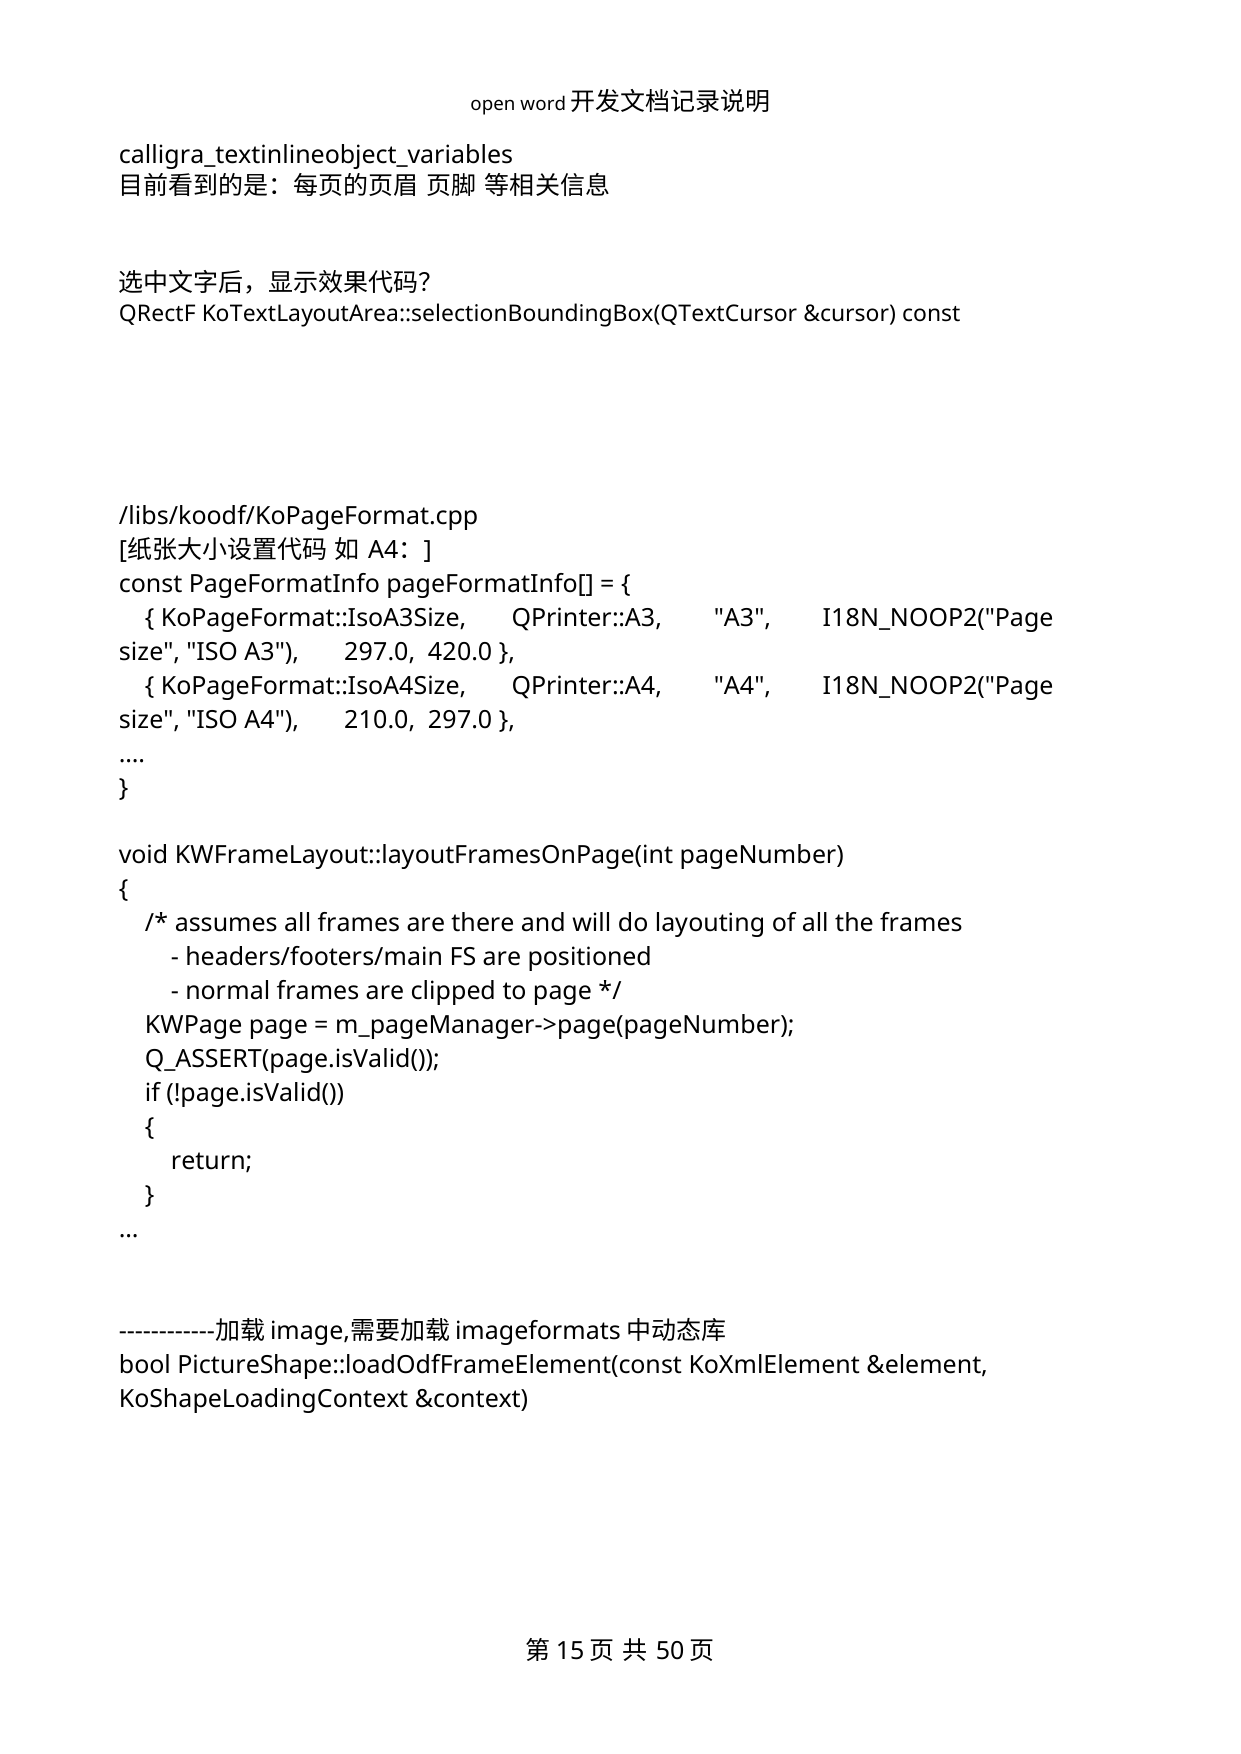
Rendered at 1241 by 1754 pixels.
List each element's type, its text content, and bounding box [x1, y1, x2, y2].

text { KoPageFormat::IsoA4Size, QPrinter::A4, "A4", I18N_NOOP2("Page size", "ISO A4"), 210.0, 297.0 }, [119, 668, 1121, 736]
text ------------加载image,需要加载imageformats中动态库 [119, 1313, 1121, 1347]
text Q_ASSERT(page.isValid()); [119, 1041, 1121, 1075]
text - normal frames are clipped to page */ [119, 973, 1121, 1007]
text /* assumes all frames are there and will do layouting of all the frames [119, 905, 1121, 939]
text [纸张大小设置代码 如 A4：] [119, 532, 1121, 566]
text return; [119, 1143, 1121, 1177]
text void KWFrameLayout::layoutFramesOnPage(int pageNumber) [119, 837, 1121, 871]
text if (!page.isValid()) [119, 1075, 1121, 1109]
text bool PictureShape::loadOdfFrameElement(const KoXmlElement &element, KoShapeLoadingContext &context) [119, 1347, 1121, 1415]
text const PageFormatInfo pageFormatInfo[] = { [119, 566, 1121, 600]
text { [119, 1109, 1121, 1143]
text { KoPageFormat::IsoA3Size, QPrinter::A3, "A3", I18N_NOOP2("Page size", "ISO A3"), 297.0, 420.0 }, [119, 600, 1121, 668]
text calligra_textinlineobject_variables [119, 137, 1121, 171]
text } [119, 1177, 1121, 1211]
text KWPage page = m_pageManager->page(pageNumber); [119, 1007, 1121, 1041]
text { [119, 871, 1121, 905]
text 选中文字后，显示效果代码？ [119, 268, 1121, 297]
text } [119, 769, 1121, 803]
text ... [119, 1211, 1121, 1245]
text /libs/koodf/KoPageFormat.cpp [119, 498, 1121, 532]
text 目前看到的是：每页的页眉 页脚 等相关信息 [119, 171, 1121, 200]
text .... [119, 736, 1121, 769]
text - headers/footers/main FS are positioned [119, 939, 1121, 973]
text QRectF KoTextLayoutArea::selectionBoundingBox(QTextCursor &cursor) const [119, 297, 1121, 328]
